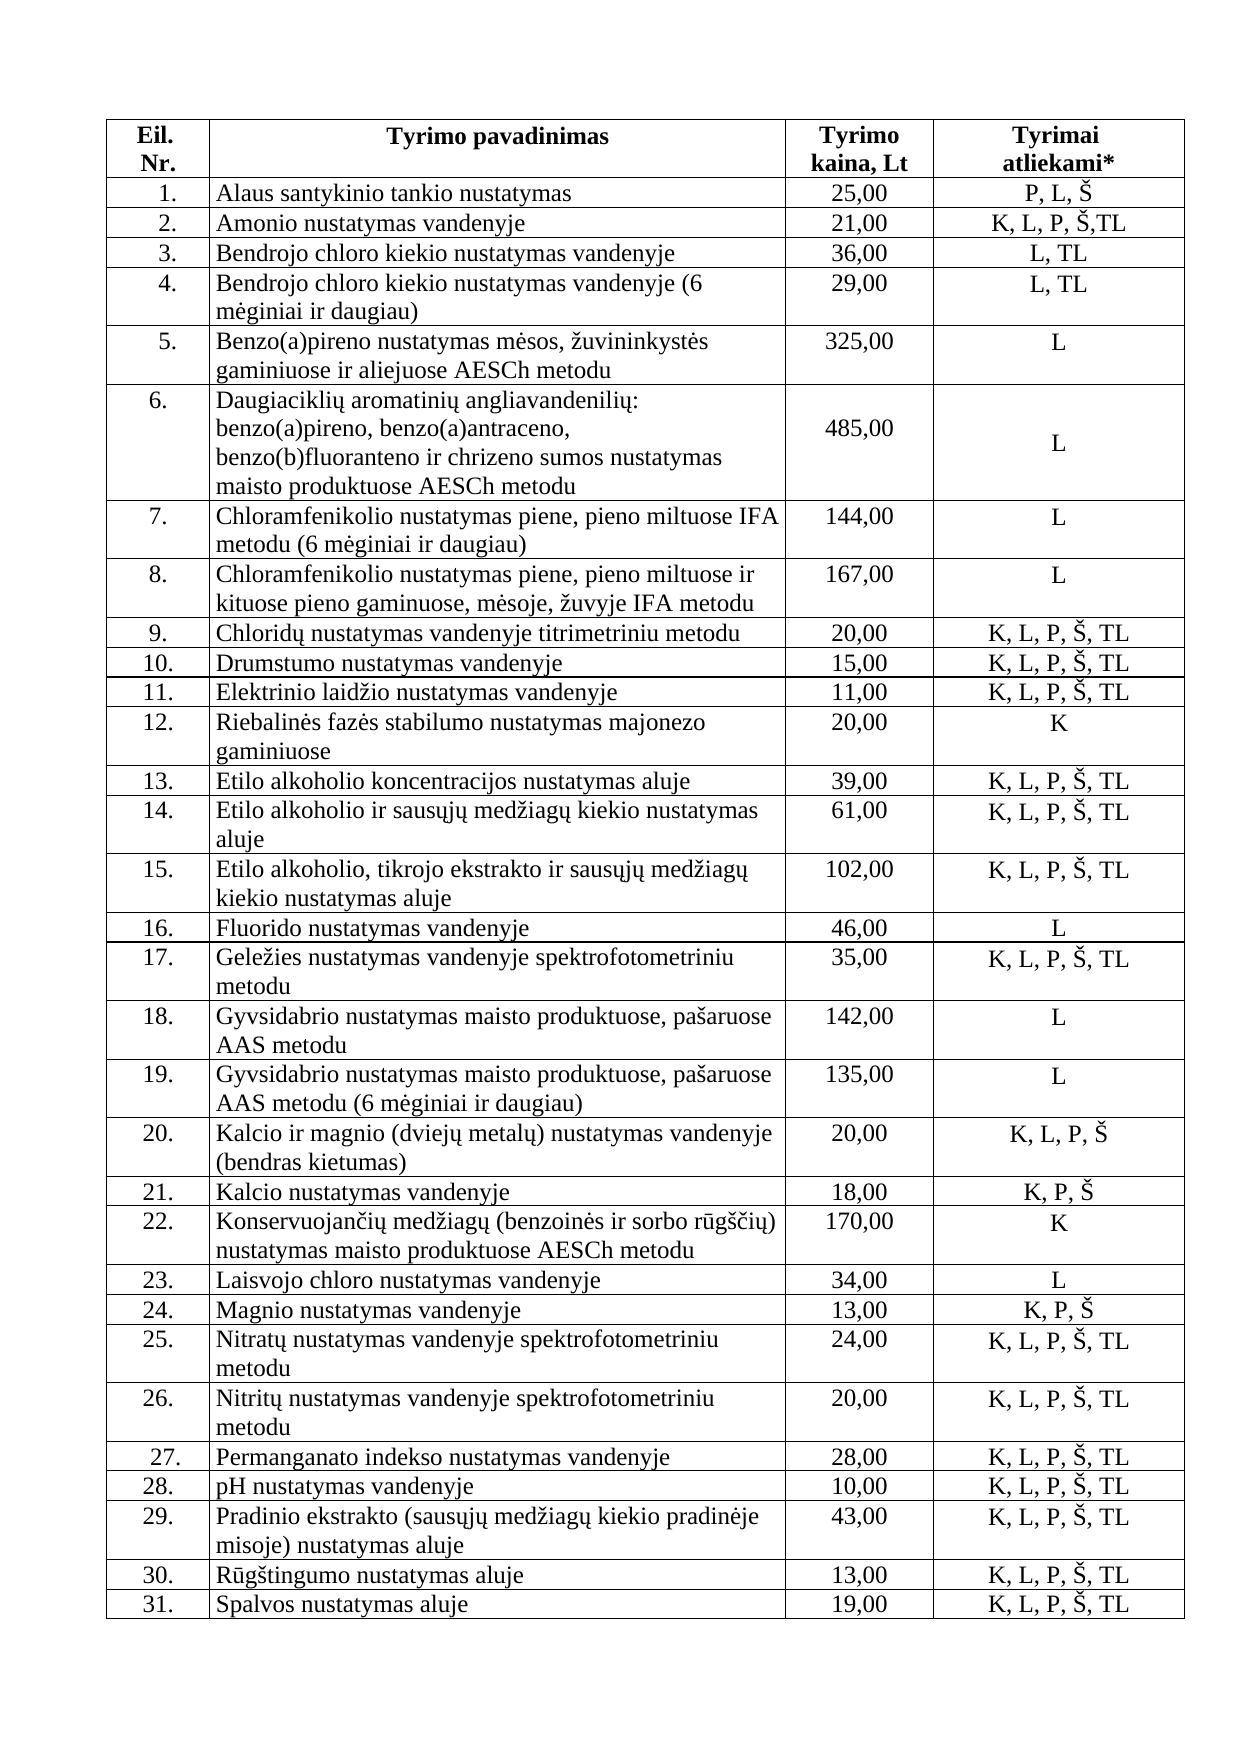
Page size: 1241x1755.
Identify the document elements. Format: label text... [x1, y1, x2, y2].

table_cell 20,00 [786, 618, 933, 647]
table_cell Konservuojančių medžiagų (benzoinės ir sorbo rūgščių) nustatymas maisto produktuose AESCh metodu [210, 1206, 785, 1264]
table_cell L, TL [934, 238, 1184, 267]
table_cell K, L, P, Š, TL [934, 1501, 1184, 1559]
table_cell L [934, 1265, 1184, 1294]
table_cell K, L, P, Š, TL [934, 678, 1184, 706]
table_cell 144,00 [786, 501, 933, 558]
table_cell 167,00 [786, 559, 933, 617]
table_cell 11,00 [786, 678, 933, 706]
table_cell Geležies nustatymas vandenyje spektrofotometriniu metodu [210, 943, 785, 1000]
table_cell Spalvos nustatymas aluje [210, 1590, 785, 1618]
table_cell Pradinio ekstrakto (sausųjų medžiagų kiekio pradinėje misoje) nustatymas aluje [210, 1501, 785, 1559]
table_cell Magnio nustatymas vandenyje [210, 1295, 785, 1323]
table_cell K, L, P, Š, TL [934, 1590, 1184, 1618]
table_cell K, L, P, Š,TL [934, 208, 1184, 237]
table_cell Bendrojo chloro kiekio nustatymas vandenyje [210, 238, 785, 267]
table_cell Etilo alkoholio ir sausųjų medžiagų kiekio nustatymas aluje [210, 796, 785, 853]
table_cell Gyvsidabrio nustatymas maisto produktuose, pašaruose AAS metodu (6 mėginiai ir daugiau) [210, 1060, 785, 1117]
table_cell 46,00 [786, 913, 933, 941]
table_cell 170,00 [786, 1206, 933, 1264]
table_cell 485,00 [786, 385, 933, 500]
table_cell Kalcio nustatymas vandenyje [210, 1177, 785, 1205]
table_cell 25. [107, 1325, 209, 1382]
table_cell pH nustatymas vandenyje [210, 1471, 785, 1500]
table_cell Chloramfenikolio nustatymas piene, pieno miltuose IFA metodu (6 mėginiai ir daugiau) [210, 501, 785, 558]
table_cell K [934, 1206, 1184, 1264]
table_cell K [934, 707, 1184, 765]
table_cell 10,00 [786, 1471, 933, 1500]
table_cell 19. [107, 1060, 209, 1117]
table_cell K, L, P, Š, TL [934, 648, 1184, 676]
table_cell K, P, Š [934, 1295, 1184, 1323]
table_cell 30. [107, 1560, 209, 1588]
table_cell 135,00 [786, 1060, 933, 1117]
table_cell 15,00 [786, 648, 933, 676]
table_cell 14. [107, 796, 209, 853]
table_cell K, L, P, Š, TL [934, 766, 1184, 794]
table_cell 28. [107, 1471, 209, 1500]
table_cell 20. [107, 1118, 209, 1176]
table_cell 36,00 [786, 238, 933, 267]
table_cell 26. [107, 1383, 209, 1441]
table_cell 61,00 [786, 796, 933, 853]
table_cell 28,00 [786, 1442, 933, 1470]
table_cell 19,00 [786, 1590, 933, 1618]
table_cell K, L, P, Š, TL [934, 854, 1184, 912]
table_cell 11. [107, 678, 209, 706]
table_cell 29. [107, 1501, 209, 1559]
table_cell L [934, 501, 1184, 558]
table_cell 102,00 [786, 854, 933, 912]
table_cell 24,00 [786, 1325, 933, 1382]
table_cell 24. [107, 1295, 209, 1323]
table_cell Riebalinės fazės stabilumo nustatymas majonezo gaminiuose [210, 707, 785, 765]
table_cell Alaus santykinio tankio nustatymas [210, 178, 785, 207]
table_cell 7. [107, 501, 209, 558]
table_header Tyrimai atliekami* [934, 120, 1184, 177]
table_cell Gyvsidabrio nustatymas maisto produktuose, pašaruose AAS metodu [210, 1001, 785, 1058]
table_cell K, L, P, Š, TL [934, 1325, 1184, 1382]
table_cell 2. [107, 208, 209, 237]
table_cell K, L, P, Š, TL [934, 1560, 1184, 1588]
table_cell 142,00 [786, 1001, 933, 1058]
table_cell K, L, P, Š, TL [934, 1471, 1184, 1500]
table_cell 13,00 [786, 1295, 933, 1323]
table_cell Chloridų nustatymas vandenyje titrimetriniu metodu [210, 618, 785, 647]
table_cell Etilo alkoholio koncentracijos nustatymas aluje [210, 766, 785, 794]
table_cell 18,00 [786, 1177, 933, 1205]
table_cell 10. [107, 648, 209, 676]
table_cell 27. [107, 1442, 209, 1470]
table_cell 12. [107, 707, 209, 765]
table_cell 4. [107, 268, 209, 325]
table_cell K, L, P, Š, TL [934, 1442, 1184, 1470]
table_cell 21. [107, 1177, 209, 1205]
table_cell 25,00 [786, 178, 933, 207]
table_cell K, L, P, Š, TL [934, 943, 1184, 1000]
table_cell 22. [107, 1206, 209, 1264]
table_cell 20,00 [786, 1118, 933, 1176]
table_cell 13. [107, 766, 209, 794]
table_cell Etilo alkoholio, tikrojo ekstrakto ir sausųjų medžiagų kiekio nustatymas aluje [210, 854, 785, 912]
table_cell 43,00 [786, 1501, 933, 1559]
table_cell 20,00 [786, 1383, 933, 1441]
table_cell 23. [107, 1265, 209, 1294]
table_cell Permanganato indekso nustatymas vandenyje [210, 1442, 785, 1470]
table_cell Bendrojo chloro kiekio nustatymas vandenyje (6 mėginiai ir daugiau) [210, 268, 785, 325]
table_header Eil. Nr. [107, 120, 209, 177]
table_cell 39,00 [786, 766, 933, 794]
table_cell 17. [107, 943, 209, 1000]
table_cell L [934, 1001, 1184, 1058]
table_header Tyrimo kaina, Lt [786, 120, 933, 177]
table_cell 35,00 [786, 943, 933, 1000]
table_header Tyrimo pavadinimas [210, 120, 785, 177]
table_cell Amonio nustatymas vandenyje [210, 208, 785, 237]
table_cell 8. [107, 559, 209, 617]
table_cell 325,00 [786, 326, 933, 384]
table_cell 18. [107, 1001, 209, 1058]
table_cell 29,00 [786, 268, 933, 325]
table_cell 21,00 [786, 208, 933, 237]
table_cell Daugiaciklių aromatinių angliavandenilių: benzo(a)pireno, benzo(a)antraceno, benzo(b)fluoranteno ir chrizeno sumos nustatymas maisto produktuose AESCh metodu [210, 385, 785, 500]
table_cell L, TL [934, 268, 1184, 325]
table_cell K, L, P, Š, TL [934, 618, 1184, 647]
table_cell Drumstumo nustatymas vandenyje [210, 648, 785, 676]
table_cell K, P, Š [934, 1177, 1184, 1205]
table_cell K, L, P, Š [934, 1118, 1184, 1176]
table_cell K, L, P, Š, TL [934, 796, 1184, 853]
table_cell Fluorido nustatymas vandenyje [210, 913, 785, 941]
table_cell 1. [107, 178, 209, 207]
table_cell L [934, 913, 1184, 941]
table_cell L [934, 326, 1184, 384]
table_cell Nitritų nustatymas vandenyje spektrofotometriniu metodu [210, 1383, 785, 1441]
table_cell 31. [107, 1590, 209, 1618]
table_cell Elektrinio laidžio nustatymas vandenyje [210, 678, 785, 706]
table_cell 3. [107, 238, 209, 267]
table_cell Nitratų nustatymas vandenyje spektrofotometriniu metodu [210, 1325, 785, 1382]
table_cell 34,00 [786, 1265, 933, 1294]
table_cell Rūgštingumo nustatymas aluje [210, 1560, 785, 1588]
table_cell Laisvojo chloro nustatymas vandenyje [210, 1265, 785, 1294]
table_cell 13,00 [786, 1560, 933, 1588]
table_cell K, L, P, Š, TL [934, 1383, 1184, 1441]
table_cell Kalcio ir magnio (dviejų metalų) nustatymas vandenyje (bendras kietumas) [210, 1118, 785, 1176]
table_cell L [934, 385, 1184, 500]
table_cell 15. [107, 854, 209, 912]
table_cell Benzo(a)pireno nustatymas mėsos, žuvininkystės gaminiuose ir aliejuose AESCh metodu [210, 326, 785, 384]
table_cell Chloramfenikolio nustatymas piene, pieno miltuose ir kituose pieno gaminuose, mėsoje, žuvyje IFA metodu [210, 559, 785, 617]
table_cell L [934, 1060, 1184, 1117]
table_cell 9. [107, 618, 209, 647]
table_cell L [934, 559, 1184, 617]
table_cell 20,00 [786, 707, 933, 765]
table_cell 6. [107, 385, 209, 500]
table_cell P, L, Š [934, 178, 1184, 207]
table_cell 16. [107, 913, 209, 941]
table_cell 5. [107, 326, 209, 384]
